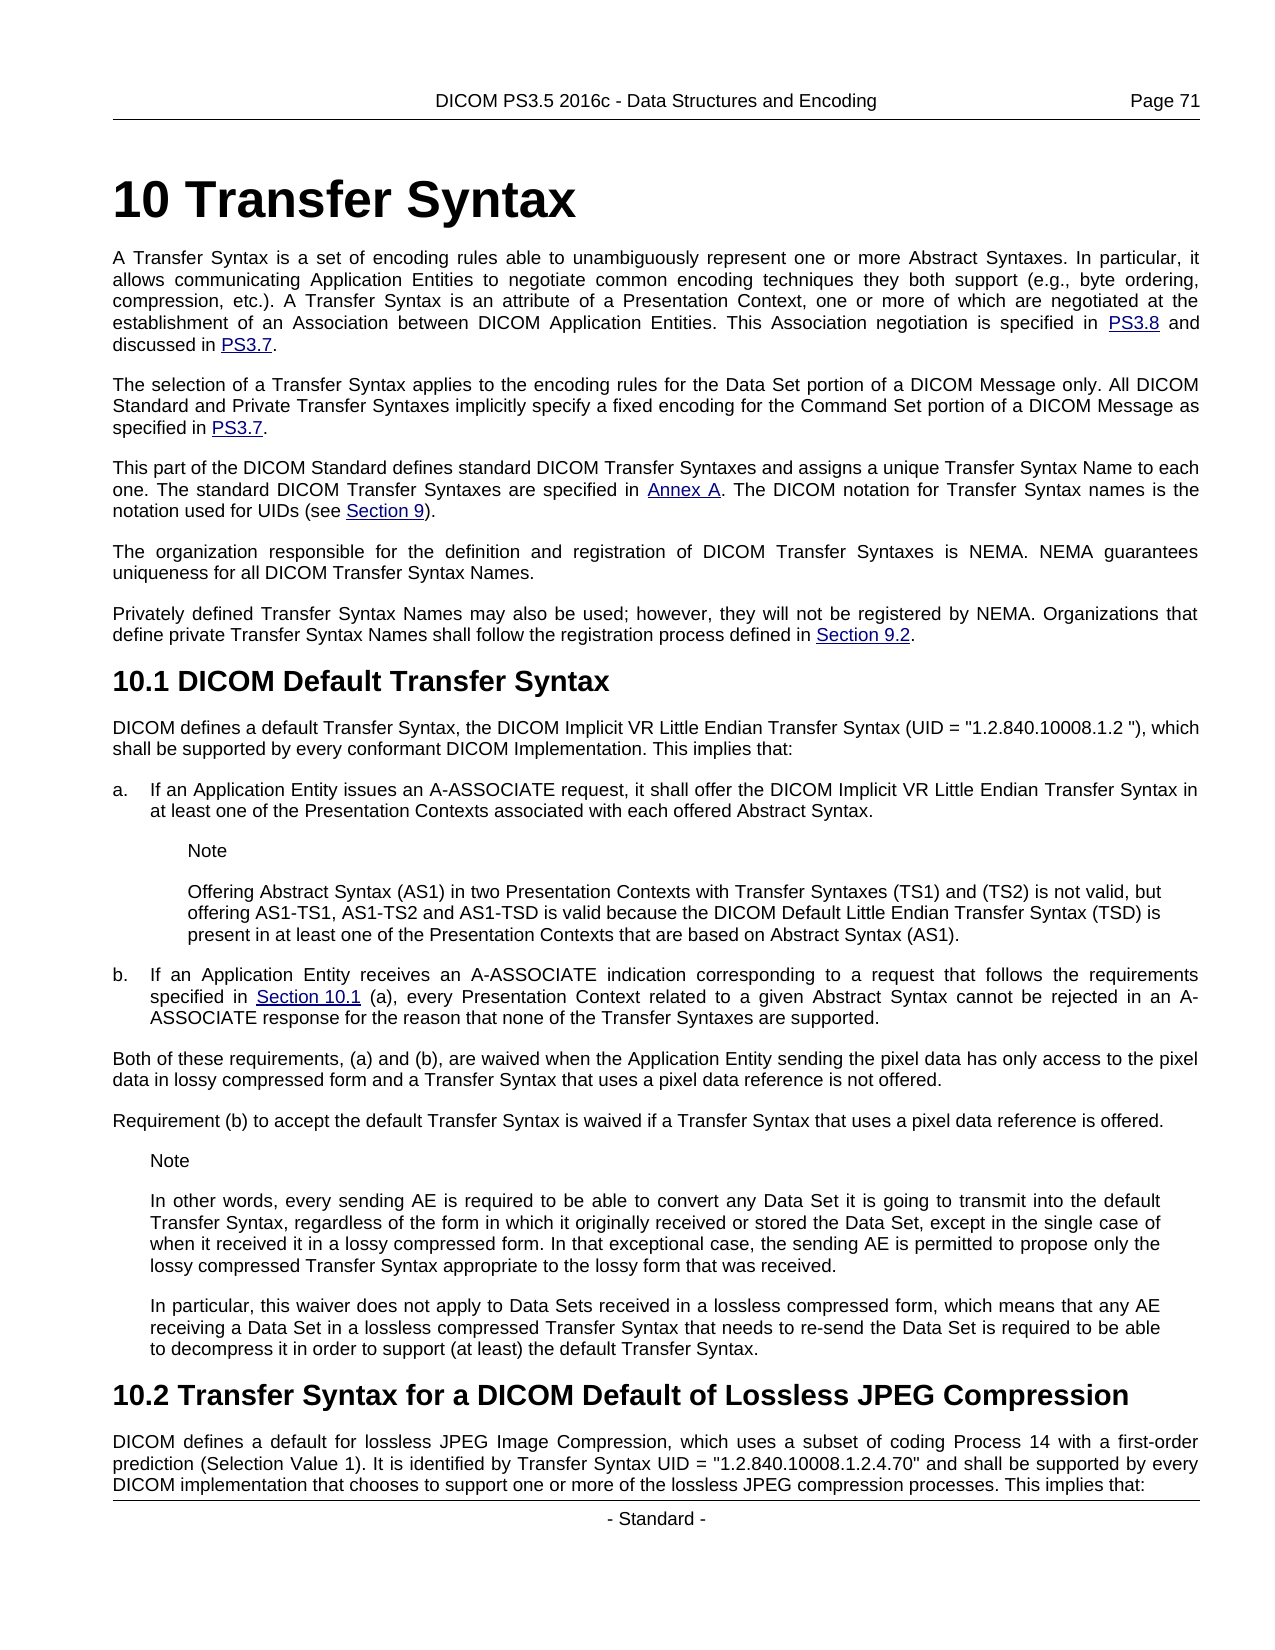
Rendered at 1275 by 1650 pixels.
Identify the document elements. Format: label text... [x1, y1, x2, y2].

text DICOM defines a default for lossless JPEG Image Compression, which uses a subset of coding Process 14 with a first-order prediction (Selection Value 1). It is identified by Transfer Syntax UID = "1.2.840.10008.1.2.4.70" and shall be supported by every DICOM implementation that chooses to support one or more of the lossless JPEG compression processes. This implies that: [112, 1431, 1200, 1495]
text Requirement (b) to accept the default Transfer Syntax is waived if a Transfer Syntax that uses a pixel data reference is offered. [112, 1109, 1200, 1131]
text The organization responsible for the definition and registration of DICOM Transfer Syntaxes is NEMA. NEMA guarantees uniqueness for all DICOM Transfer Syntax Names. [112, 541, 1200, 584]
text This part of the DICOM Standard defines standard DICOM Transfer Syntaxes and assigns a unique Transfer Syntax Name to each one. The standard DICOM Transfer Syntaxes are specified in Annex A. The DICOM notation for Transfer Syntax names is the notation used for UIDs (see Section 9). [112, 457, 1200, 522]
text A Transfer Syntax is a set of encoding rules able to unambiguously represent one or more Abstract Syntaxes. In particular, it allows communicating Application Entities to negotiate common encoding techniques they both support (e.g., byte ordering, compression, etc.). A Transfer Syntax is an attribute of a Presentation Context, one or more of which are negotiated at the establishment of an Association between DICOM Application Entities. This Association negotiation is specified in PS3.8 and discussed in PS3.7. [112, 247, 1200, 355]
text DICOM defines a default Transfer Syntax, the DICOM Implicit VR Little Endian Transfer Syntax (UID = "1.2.840.10008.1.2 "), which shall be supported by every conformant DICOM Implementation. This implies that: [112, 717, 1200, 760]
list If an Application Entity issues an A-ASSOCIATE request, it shall offer the DICOM Implicit VR Little Endian Transfer Syntax in at least one of the Presentation Contexts associated with each offered Abstract Syntax. [112, 778, 1200, 822]
text Privately defined Transfer Syntax Names may also be used; however, they will not be registered by NEMA. Organizations that define private Transfer Syntax Names shall follow the registration process defined in Section 9.2. [112, 602, 1200, 646]
list Offering Abstract Syntax (AS1) in two Presentation Contexts with Transfer Syntaxes (TS1) and (TS2) is not valid, but offering AS1-TS1, AS1-TS2 and AS1-TSD is valid because the DICOM Default Little Endian Transfer Syntax (TSD) is present in at least one of the Presentation Contexts that are based on Abstract Syntax (AS1). [150, 881, 1162, 945]
text 10.1 DICOM Default Transfer Syntax [112, 664, 1200, 698]
list Note [150, 840, 1162, 862]
text 10 Transfer Syntax [112, 169, 1200, 228]
text In particular, this waiver does not apply to Data Sets received in a lossless compressed form, which means that any AE receiving a Data Set in a lossless compressed Transfer Syntax that needs to re-send the Data Set is required to be able to decompress it in order to support (at least) the default Transfer Syntax. [150, 1295, 1162, 1360]
text 10.2 Transfer Syntax for a DICOM Default of Lossless JPEG Compression [112, 1378, 1200, 1412]
text Both of these requirements, (a) and (b), are waived when the Application Entity sending the pixel data has only access to the pixel data in lossy compressed form and a Transfer Syntax that uses a pixel data reference is not offered. [112, 1047, 1200, 1091]
text Note [150, 1150, 1162, 1171]
list If an Application Entity receives an A-ASSOCIATE indication corresponding to a request that follows the requirements specified in Section 10.1 (a), every Presentation Context related to a given Abstract Syntax cannot be rejected in an A-ASSOCIATE response for the reason that none of the Transfer Syntaxes are supported. [112, 964, 1200, 1029]
text In other words, every sending AE is required to be able to convert any Data Set it is going to transmit into the default Transfer Syntax, regardless of the form in which it originally received or stored the Data Set, except in the single case of when it received it in a lossy compressed form. In that exceptional case, the sending AE is permitted to propose only the lossy compressed Transfer Syntax appropriate to the lossy form that was received. [150, 1190, 1162, 1276]
text The selection of a Transfer Syntax applies to the encoding rules for the Data Set portion of a DICOM Message only. All DICOM Standard and Private Transfer Syntaxes implicitly specify a fixed encoding for the Command Set portion of a DICOM Message as specified in PS3.7. [112, 374, 1200, 438]
